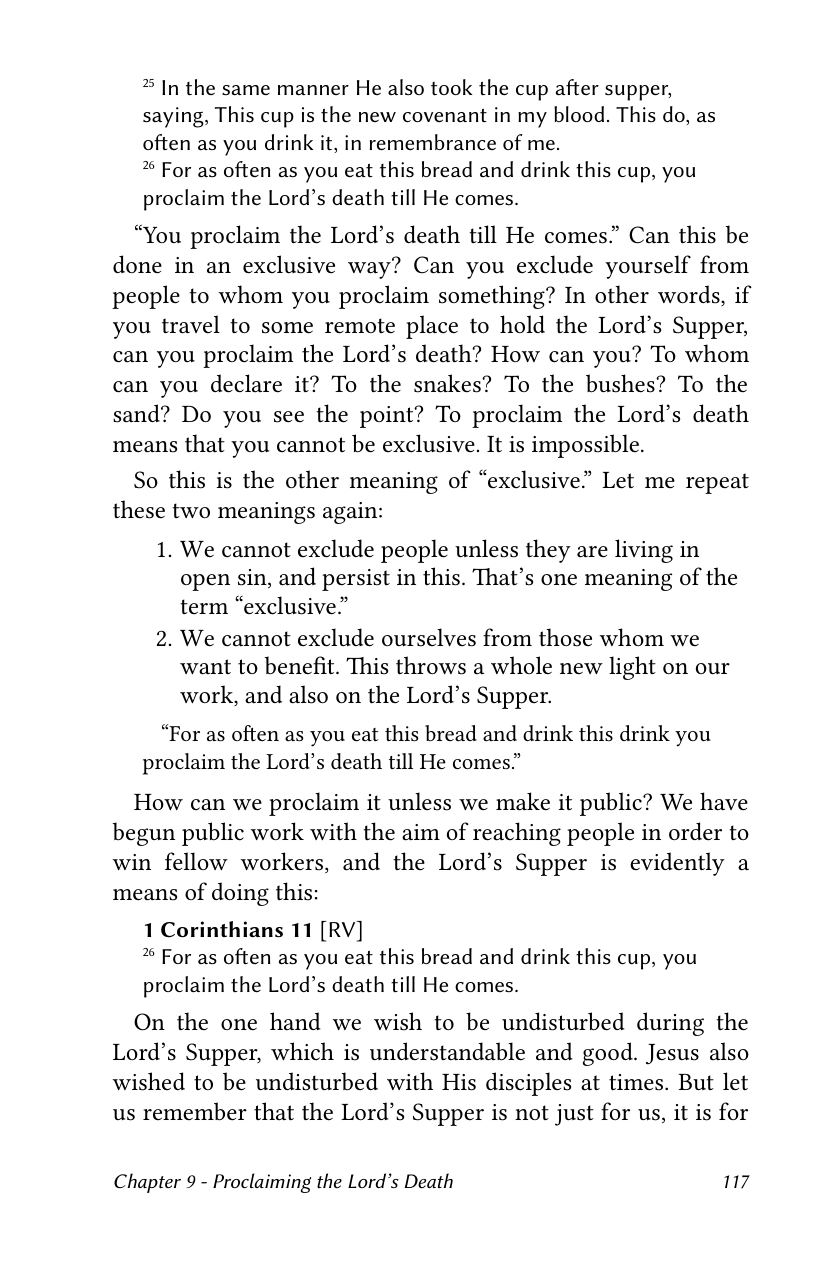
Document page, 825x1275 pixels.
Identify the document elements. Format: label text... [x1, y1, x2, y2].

text On the one hand we wish to be undisturbed during the Lord’s Supper, which is understandable and good. Jesus also wished to be undisturbed with His disciples at times. But let us remember that the Lord’s Supper is not just for us, it is for [112, 1008, 750, 1126]
text 26 For as often as you eat this bread and drink this cup, you proclaim the Lord’s death till He comes. [142, 944, 720, 998]
list We cannot exclude people unless they are living in open sin, and persist in this. That’s one meaning of the term “exclusive.” [172, 535, 750, 621]
text “For as often as you eat this bread and drink this drink you proclaim the Lord’s death till He comes.” [142, 721, 720, 775]
list We cannot exclude ourselves from those whom we want to benefit. This throws a whole new light on our work, and also on the Lord’s Supper. [172, 623, 750, 709]
text 26 For as often as you eat this bread and drink this cup, you proclaim the Lord’s death till He comes. [142, 157, 720, 211]
text How can we proclaim it unless we make it public? We have begun public work with the aim of reaching people in order to win fellow workers, and the Lord’s Supper is evidently a means of doing this: [112, 788, 750, 906]
text “You proclaim the Lord’s death till He comes.” Can this be done in an exclusive way? Can you exclude yourself from people to whom you proclaim something? In other words, if you travel to some remote place to hold the Lord’s Supper, can you proclaim the Lord’s death? How can you? To whom can you declare it? To the snakes? To the bushes? To the sand? Do you see the point? To proclaim the Lord’s death means that you cannot be exclusive. It is impossible. [112, 221, 750, 459]
text 1 Corinthians 11 [RV] [142, 916, 750, 943]
text 25 In the same manner He also took the cup after supper, saying, This cup is the new covenant in my blood. This do, as often as you drink it, in remembrance of me. [142, 75, 720, 156]
text So this is the other meaning of “exclusive.” Let me repeat these two meanings again: [112, 466, 750, 524]
